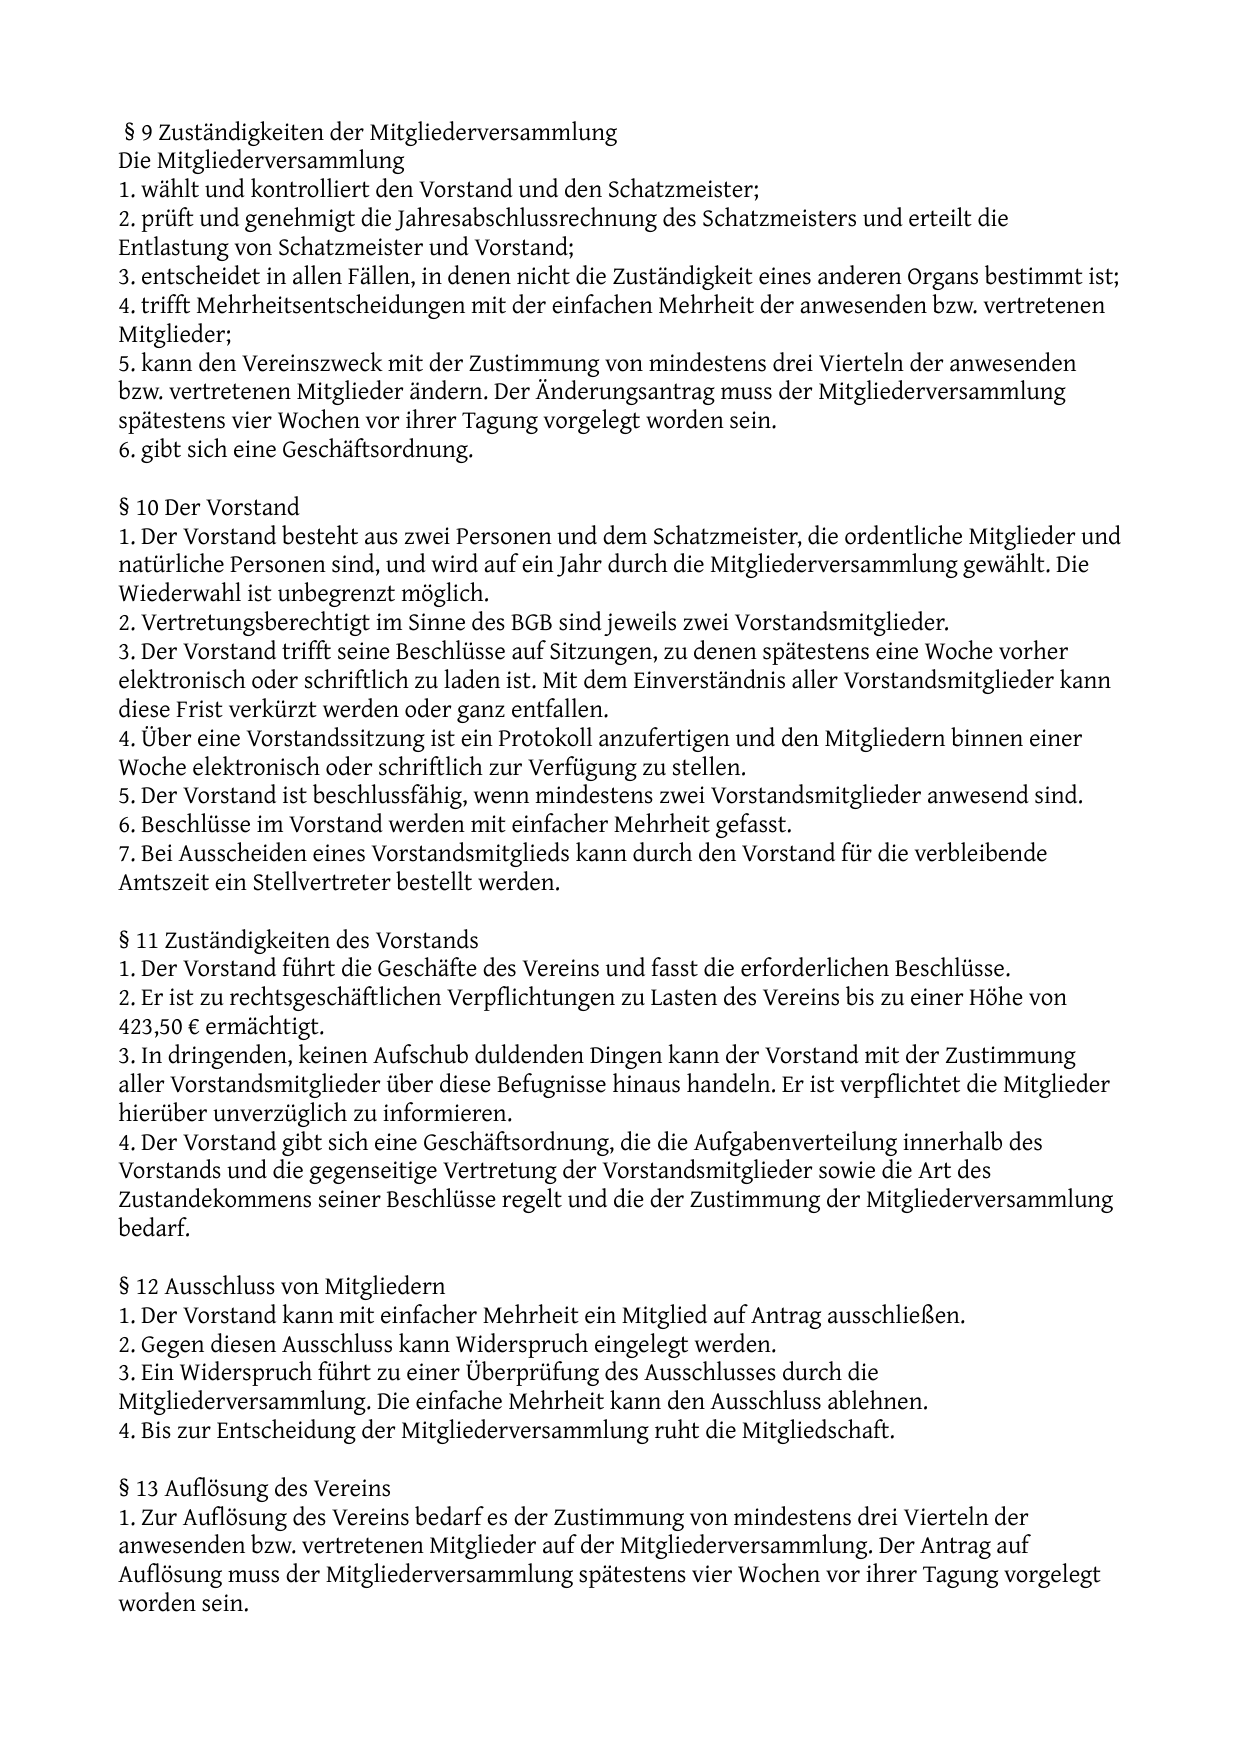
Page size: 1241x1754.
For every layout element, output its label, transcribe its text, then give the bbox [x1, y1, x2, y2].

text 4. Der Vorstand gibt sich eine Geschäftsordnung, die die Aufgabenverteilung innerhalb des Vorstands und die gegenseitige Vertretung der Vorstandsmitglieder sowie die Art des Zustandekommens seiner Beschlüsse regelt und die der Zustimmung der Mitgliederversammlung bedarf. [118, 1128, 1122, 1243]
text 6. gibt sich eine Geschäftsordnung. [118, 436, 1122, 464]
text 6. Beschlüsse im Vorstand werden mit einfacher Mehrheit gefasst. [118, 811, 1122, 839]
text 5. Der Vorstand ist beschlussfähig, wenn mindestens zwei Vorstandsmitglieder anwesend sind. [118, 782, 1122, 811]
text § 11 Zuständigkeiten des Vorstands [118, 926, 1122, 955]
text 7. Bei Ausscheiden eines Vorstandsmitglieds kann durch den Vorstand für die verbleibende Amtszeit ein Stellvertreter bestellt werden. [118, 839, 1122, 897]
text 2. Vertretungsberechtigt im Sinne des BGB sind jeweils zwei Vorstandsmitglieder. [118, 609, 1122, 637]
text 1. Der Vorstand führt die Geschäfte des Vereins und fasst die erforderlichen Beschlüsse. [118, 955, 1122, 984]
text 2. Gegen diesen Ausschluss kann Widerspruch eingelegt werden. [118, 1330, 1122, 1359]
text § 13 Auflösung des Vereins [118, 1474, 1122, 1503]
text 3. Ein Widerspruch führt zu einer Überprüfung des Ausschlusses durch die Mitgliederversammlung. Die einfache Mehrheit kann den Ausschluss ablehnen. [118, 1359, 1122, 1417]
text 3. Der Vorstand trifft seine Beschlüsse auf Sitzungen, zu denen spätestens eine Woche vorher elektronisch oder schriftlich zu laden ist. Mit dem Einverständnis aller Vorstandsmitglieder kann diese Frist verkürzt werden oder ganz entfallen. [118, 637, 1122, 724]
text § 12 Ausschluss von Mitgliedern [118, 1272, 1122, 1301]
text 4. Über eine Vorstandssitzung ist ein Protokoll anzufertigen und den Mitgliedern binnen einer Woche elektronisch oder schriftlich zur Verfügung zu stellen. [118, 724, 1122, 782]
text 1. Der Vorstand kann mit einfacher Mehrheit ein Mitglied auf Antrag ausschließen. [118, 1301, 1122, 1330]
text 4. trifft Mehrheitsentscheidungen mit der einfachen Mehrheit der anwesenden bzw. vertretenen Mitglieder; [118, 291, 1122, 349]
text 2. prüft und genehmigt die Jahresabschlussrechnung des Schatzmeisters und erteilt die Entlastung von Schatzmeister und Vorstand; [118, 205, 1122, 262]
text 3. In dringenden, keinen Aufschub duldenden Dingen kann der Vorstand mit der Zustimmung aller Vorstandsmitglieder über diese Befugnisse hinaus handeln. Er ist verpflichtet die Mitglieder hierüber unverzüglich zu informieren. [118, 1041, 1122, 1128]
text Die Mitgliederversammlung [118, 147, 1122, 176]
text 1. Zur Auflösung des Vereins bedarf es der Zustimmung von mindestens drei Vierteln der anwesenden bzw. vertretenen Mitglieder auf der Mitgliederversammlung. Der Antrag auf Auflösung muss der Mitgliederversammlung spätestens vier Wochen vor ihrer Tagung vorgelegt worden sein. [118, 1503, 1122, 1618]
text 5. kann den Vereinszweck mit der Zustimmung von mindestens drei Vierteln der anwesenden bzw. vertretenen Mitglieder ändern. Der Änderungsantrag muss der Mitgliederversammlung spätestens vier Wochen vor ihrer Tagung vorgelegt worden sein. [118, 349, 1122, 436]
text 3. entscheidet in allen Fällen, in denen nicht die Zuständigkeit eines anderen Organs bestimmt ist; [118, 262, 1122, 291]
text § 9 Zuständigkeiten der Mitgliederversammlung [118, 118, 1122, 147]
text 4. Bis zur Entscheidung der Mitgliederversammlung ruht die Mitgliedschaft. [118, 1417, 1122, 1445]
text 1. Der Vorstand besteht aus zwei Personen und dem Schatzmeister, die ordentliche Mitglieder und natürliche Personen sind, und wird auf ein Jahr durch die Mitgliederversammlung gewählt. Die Wiederwahl ist unbegrenzt möglich. [118, 522, 1122, 609]
text 1. wählt und kontrolliert den Vorstand und den Schatzmeister; [118, 176, 1122, 205]
text § 10 Der Vorstand [118, 493, 1122, 522]
text 2. Er ist zu rechtsgeschäftlichen Verpflichtungen zu Lasten des Vereins bis zu einer Höhe von 423,50 € ermächtigt. [118, 984, 1122, 1041]
